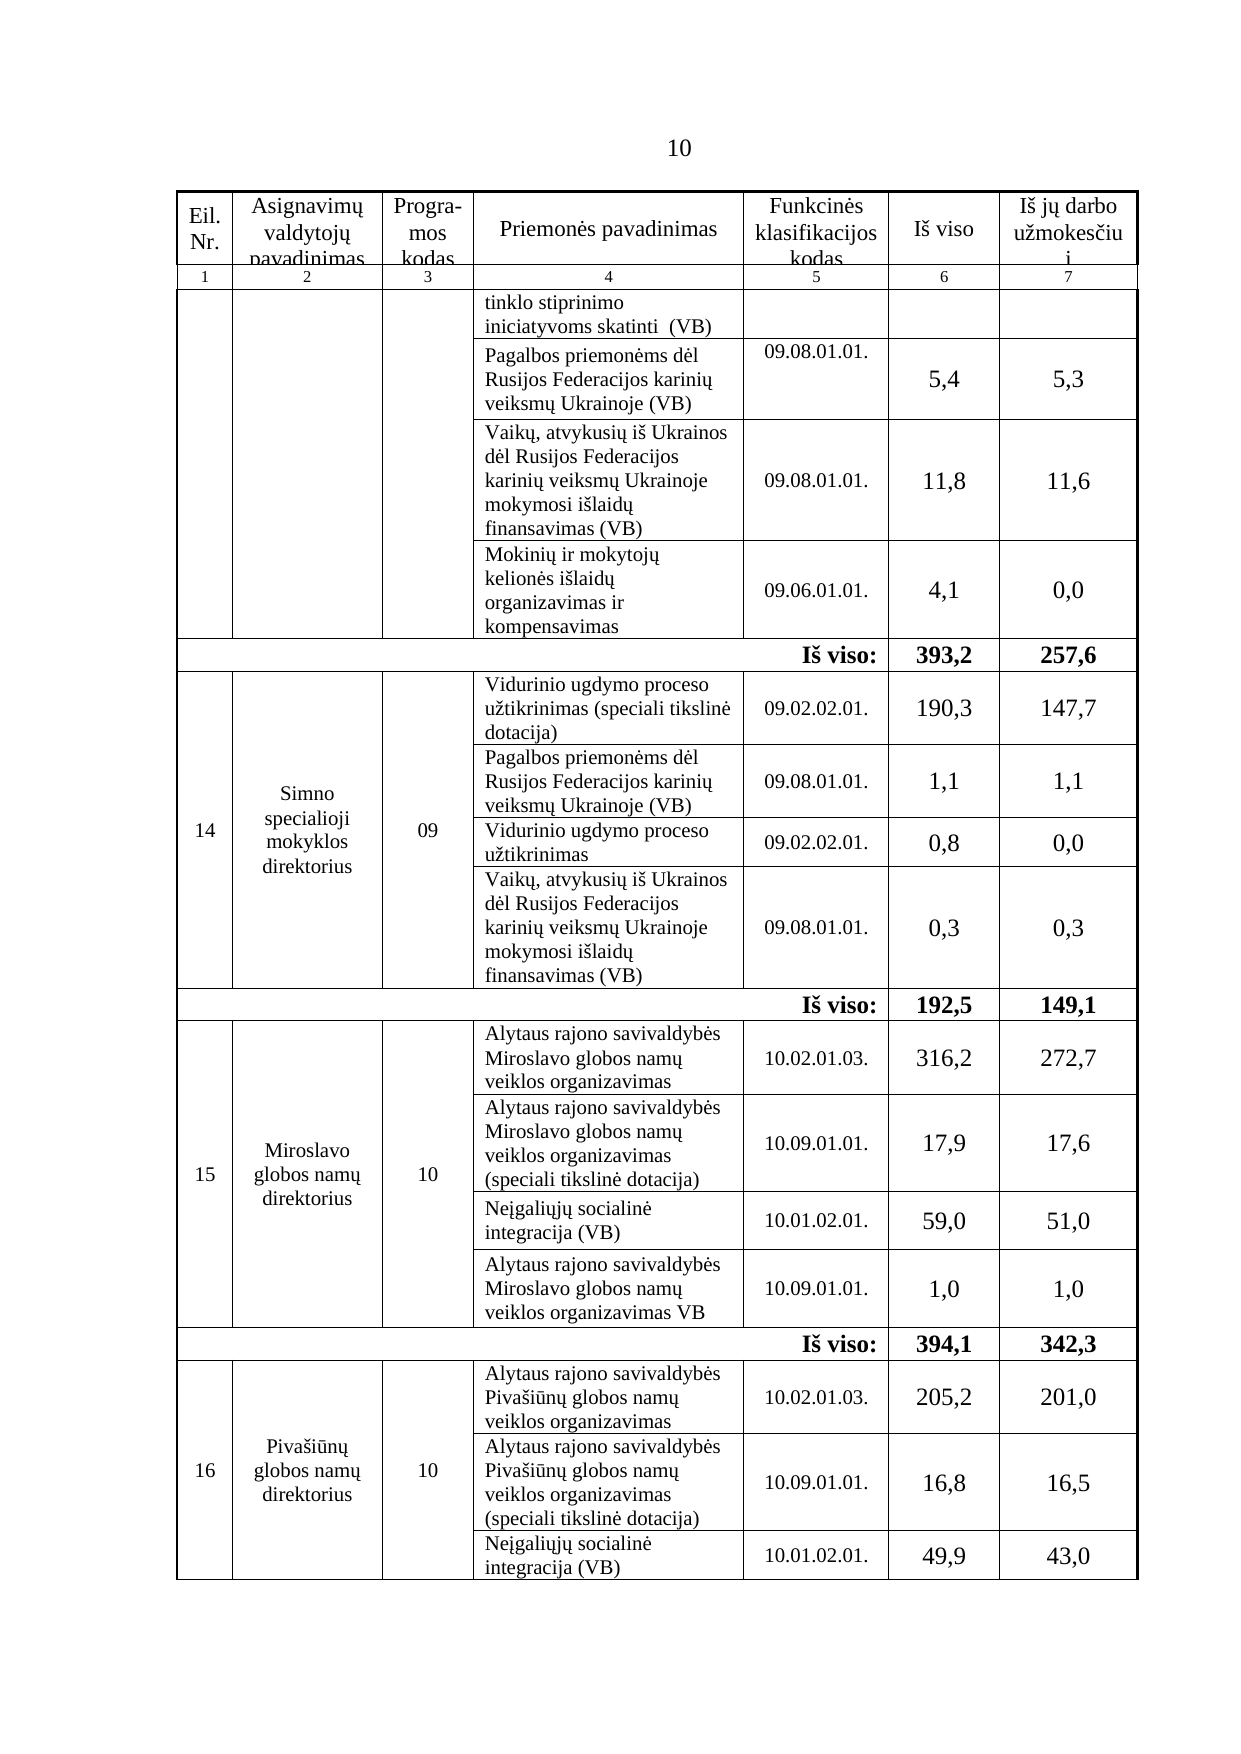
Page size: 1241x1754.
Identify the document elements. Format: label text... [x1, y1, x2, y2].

table_cell Alytaus rajono savivaldybės Miroslavo globos namų veiklos organizavimas VB [474, 1250, 743, 1327]
table_cell 5 [744, 265, 888, 289]
table_cell [1139, 1191, 1161, 1249]
table_cell 0,3 [1000, 867, 1136, 987]
table_cell 0,0 [1000, 818, 1136, 866]
table_cell 51,0 [1000, 1192, 1136, 1249]
table_cell [1139, 540, 1161, 638]
table_header Asignavimų valdytojų pavadinimas [233, 193, 382, 263]
table_cell 0,8 [889, 818, 999, 866]
table_cell 59,0 [889, 1192, 999, 1249]
table_cell 16 [178, 1361, 232, 1579]
table_cell [233, 290, 382, 638]
table_cell [1139, 1327, 1161, 1359]
table_header Funkcinės klasifikacijos kodas [744, 193, 888, 263]
table_cell 10.09.01.01. [744, 1250, 888, 1327]
table_cell 4,1 [889, 541, 999, 638]
table_cell [1139, 235, 1161, 263]
table_cell [1139, 988, 1161, 1020]
table_cell 09.08.01.01. [744, 867, 888, 987]
table_cell 2 [233, 265, 382, 289]
table_cell [1139, 638, 1161, 671]
table_cell 342,3 [1000, 1328, 1136, 1359]
table_header [1139, 190, 1161, 235]
table_cell 10.02.01.03. [744, 1361, 888, 1433]
table_cell Pagalbos priemonėms dėl Rusijos Federacijos karinių veiksmų Ukrainoje (VB) [474, 745, 743, 817]
table_cell 09.08.01.01. [744, 339, 888, 419]
table_cell [1139, 1249, 1161, 1327]
table_cell 11,8 [889, 420, 999, 540]
table_cell 17,6 [1000, 1095, 1136, 1191]
table_cell 149,1 [1000, 989, 1136, 1020]
table_header Priemonės pavadinimas [474, 193, 743, 263]
table_cell Miroslavo globos namų direktorius [233, 1021, 382, 1327]
table_cell [1139, 1433, 1161, 1530]
table_cell Iš viso: [178, 639, 888, 671]
table_cell 09.08.01.01. [744, 420, 888, 540]
table_header Eil. Nr. [178, 193, 232, 263]
table_cell 394,1 [889, 1328, 999, 1359]
table_cell [744, 290, 888, 338]
table_header Iš jų darbo užmokesčiui [1000, 193, 1136, 263]
table_cell Simno specialioji mokyklos direktorius [233, 672, 382, 987]
table_cell [1139, 1530, 1161, 1579]
table_cell Vaikų, atvykusių iš Ukrainos dėl Rusijos Federacijos karinių veiksmų Ukrainoje mokymosi išlaidų finansavimas (VB) [474, 867, 743, 987]
table_cell 1 [178, 265, 232, 289]
table_cell 5,4 [889, 339, 999, 419]
table_cell 7 [1000, 265, 1137, 289]
table_cell 0,0 [1000, 541, 1136, 638]
table_cell 147,7 [1000, 672, 1136, 744]
table_cell 6 [889, 265, 999, 289]
table_cell 1,0 [889, 1250, 999, 1327]
table_cell [1139, 1094, 1161, 1191]
table_cell Alytaus rajono savivaldybės Pivašiūnų globos namų veiklos organizavimas [474, 1361, 743, 1433]
table_cell 10.09.01.01. [744, 1095, 888, 1191]
table_cell 205,2 [889, 1361, 999, 1433]
table_cell 272,7 [1000, 1021, 1136, 1093]
table_cell 09 [383, 672, 473, 987]
table_cell [1139, 1360, 1161, 1433]
table_cell 0,3 [889, 867, 999, 987]
table_cell Vaikų, atvykusių iš Ukrainos dėl Rusijos Federacijos karinių veiksmų Ukrainoje mokymosi išlaidų finansavimas (VB) [474, 420, 743, 540]
table_cell tinklo stiprinimo iniciatyvoms skatinti (VB) [474, 290, 743, 338]
table_cell 10 [383, 1361, 473, 1579]
table_cell 4 [474, 265, 743, 289]
table_cell [178, 290, 232, 638]
table_cell [1138, 264, 1161, 289]
table_cell Neįgaliųjų socialinė integracija (VB) [474, 1192, 743, 1249]
table_cell 5,3 [1000, 339, 1136, 419]
table_cell 10.01.02.01. [744, 1192, 888, 1249]
table_cell 10.01.02.01. [744, 1531, 888, 1579]
table_cell 1,1 [1000, 745, 1136, 817]
table_cell [1139, 744, 1161, 817]
table_cell 09.02.02.01. [744, 818, 888, 866]
table_cell [1000, 290, 1136, 338]
table_cell 257,6 [1000, 639, 1136, 671]
table_cell 09.08.01.01. [744, 745, 888, 817]
table_header Iš viso [889, 193, 999, 263]
table_cell 201,0 [1000, 1361, 1136, 1433]
table_cell 09.02.02.01. [744, 672, 888, 744]
table_cell 16,5 [1000, 1434, 1136, 1530]
table_cell Alytaus rajono savivaldybės Miroslavo globos namų veiklos organizavimas (speciali tikslinė dotacija) [474, 1095, 743, 1191]
table_cell Alytaus rajono savivaldybės Pivašiūnų globos namų veiklos organizavimas (speciali tikslinė dotacija) [474, 1434, 743, 1530]
table_cell 1,1 [889, 745, 999, 817]
table_cell 17,9 [889, 1095, 999, 1191]
table_cell Neįgaliųjų socialinė integracija (VB) [474, 1531, 743, 1579]
table_cell 49,9 [889, 1531, 999, 1579]
table_cell Iš viso: [178, 1328, 888, 1359]
table_cell Mokinių ir mokytojų kelionės išlaidų organizavimas ir kompensavimas [474, 541, 743, 638]
table_cell [1139, 289, 1161, 338]
table_cell 190,3 [889, 672, 999, 744]
table_cell Vidurinio ugdymo proceso užtikrinimas [474, 818, 743, 866]
table_cell 10 [383, 1021, 473, 1327]
table_cell 14 [178, 672, 232, 987]
table_cell 393,2 [889, 639, 999, 671]
table_cell 316,2 [889, 1021, 999, 1093]
table_cell 43,0 [1000, 1531, 1136, 1579]
table_cell 3 [383, 265, 473, 289]
table_cell [1139, 419, 1161, 540]
table_cell Pagalbos priemonėms dėl Rusijos Federacijos karinių veiksmų Ukrainoje (VB) [474, 339, 743, 419]
table_header Progra-mos kodas [383, 193, 473, 263]
table_cell [1139, 866, 1161, 987]
table_cell Pivašiūnų globos namų direktorius [233, 1361, 382, 1579]
table_cell Vidurinio ugdymo proceso užtikrinimas (speciali tikslinė dotacija) [474, 672, 743, 744]
table_cell [1139, 817, 1161, 866]
table_cell 09.06.01.01. [744, 541, 888, 638]
table_cell 15 [178, 1021, 232, 1327]
table_cell Iš viso: [178, 989, 888, 1020]
table_cell 1,0 [1000, 1250, 1136, 1327]
table_cell 10.02.01.03. [744, 1021, 888, 1093]
table_cell 16,8 [889, 1434, 999, 1530]
table_cell [1139, 671, 1161, 744]
table_cell 10.09.01.01. [744, 1434, 888, 1530]
table_cell [889, 290, 999, 338]
table_cell [383, 290, 473, 638]
table_cell 11,6 [1000, 420, 1136, 540]
table_cell [1139, 1020, 1161, 1093]
table_cell [1139, 338, 1161, 419]
table_cell 192,5 [889, 989, 999, 1020]
table_cell Alytaus rajono savivaldybės Miroslavo globos namų veiklos organizavimas [474, 1021, 743, 1093]
